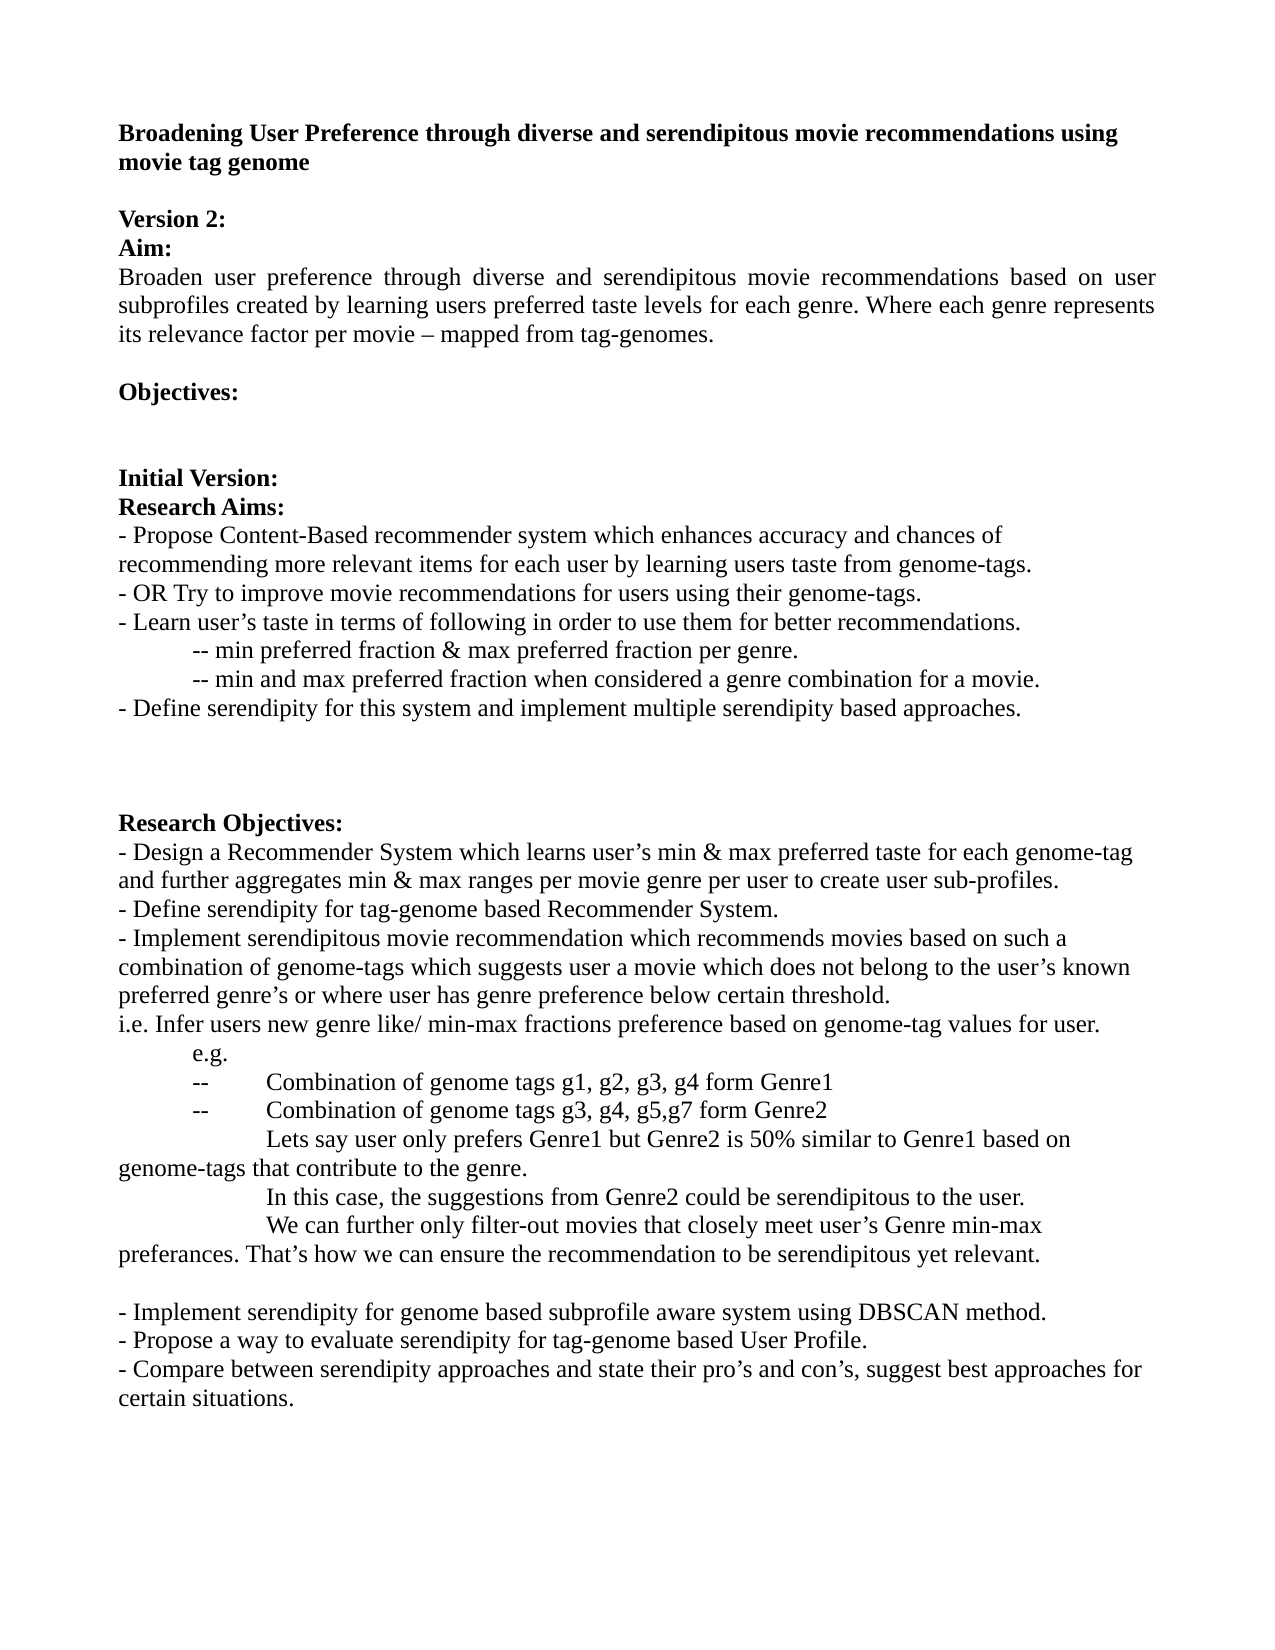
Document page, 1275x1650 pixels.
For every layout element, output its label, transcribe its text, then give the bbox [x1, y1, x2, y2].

text Lets say user only prefers Genre1 but Genre2 is 50% similar to Genre1 based on genome-tags that contribute to the genre. [118, 1124, 1157, 1182]
text Research Aims: [118, 492, 1157, 521]
text -- Combination of genome tags g3, g4, g5,g7 form Genre2 [118, 1096, 1157, 1124]
text - Define serendipity for tag-genome based Recommender System. [118, 894, 1157, 923]
text -- Combination of genome tags g1, g2, g3, g4 form Genre1 [118, 1067, 1157, 1096]
text - Learn user’s taste in terms of following in order to use them for better recommendations. [118, 607, 1157, 636]
text Version 2: [118, 204, 1157, 233]
text - OR Try to improve movie recommendations for users using their genome-tags. [118, 578, 1157, 607]
text Aim: [118, 233, 1157, 262]
text e.g. [118, 1038, 1157, 1067]
text - Implement serendipity for genome based subprofile aware system using DBSCAN method. [118, 1297, 1157, 1326]
text i.e. Infer users new genre like/ min-max fractions preference based on genome-tag values for user. [118, 1009, 1157, 1038]
text In this case, the suggestions from Genre2 could be serendipitous to the user. [118, 1182, 1157, 1211]
text - Implement serendipitous movie recommendation which recommends movies based on such a combination of genome-tags which suggests user a movie which does not belong to the user’s known preferred genre’s or where user has genre preference below certain threshold. [118, 923, 1157, 1009]
text - Propose Content-Based recommender system which enhances accuracy and chances of recommending more relevant items for each user by learning users taste from genome-tags. [118, 521, 1157, 578]
text - Compare between serendipity approaches and state their pro’s and con’s, suggest best approaches for certain situations. [118, 1354, 1157, 1412]
text - Design a Recommender System which learns user’s min & max preferred taste for each genome-tag and further aggregates min & max ranges per movie genre per user to create user sub-profiles. [118, 837, 1157, 894]
text -- min preferred fraction & max preferred fraction per genre. [118, 636, 1157, 664]
text We can further only filter-out movies that closely meet user’s Genre min-max preferances. That’s how we can ensure the recommendation to be serendipitous yet relevant. [118, 1211, 1157, 1268]
text - Define serendipity for this system and implement multiple serendipity based approaches. [118, 693, 1157, 722]
text Objectives: [118, 377, 1157, 406]
text -- min and max preferred fraction when considered a genre combination for a movie. [118, 664, 1157, 693]
text - Propose a way to evaluate serendipity for tag-genome based User Profile. [118, 1326, 1157, 1354]
text Initial Version: [118, 463, 1157, 492]
text Research Objectives: [118, 808, 1157, 837]
text Broaden user preference through diverse and serendipitous movie recommendations based on user subprofiles created by learning users preferred taste levels for each genre. Where each genre represents its relevance factor per movie – mapped from tag-genomes. [118, 262, 1157, 348]
text Broadening User Preference through diverse and serendipitous movie recommendations using movie tag genome [118, 118, 1157, 176]
